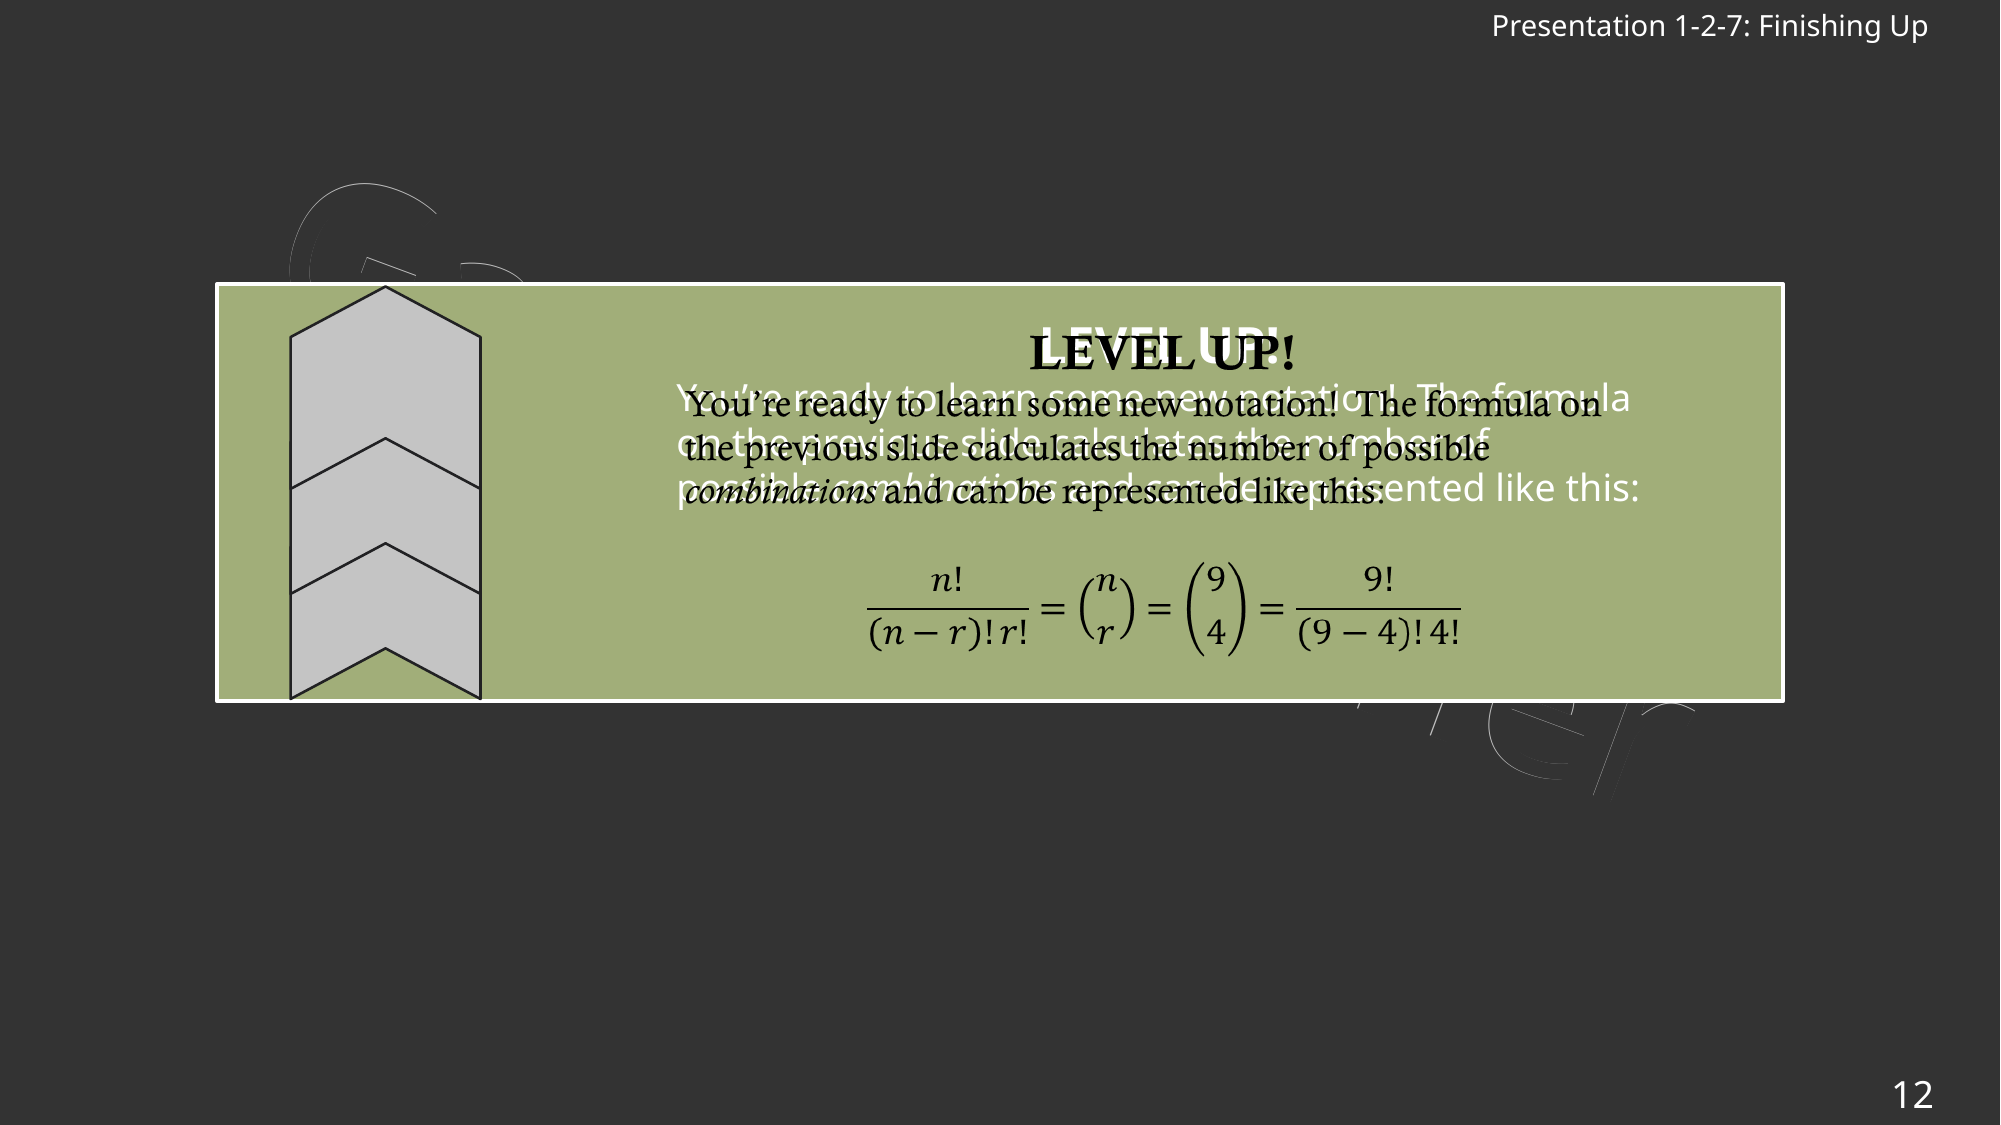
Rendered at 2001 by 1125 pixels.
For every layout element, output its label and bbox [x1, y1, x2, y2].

text_box [217, 284, 1783, 702]
slide_number [1876, 1063, 2000, 1124]
